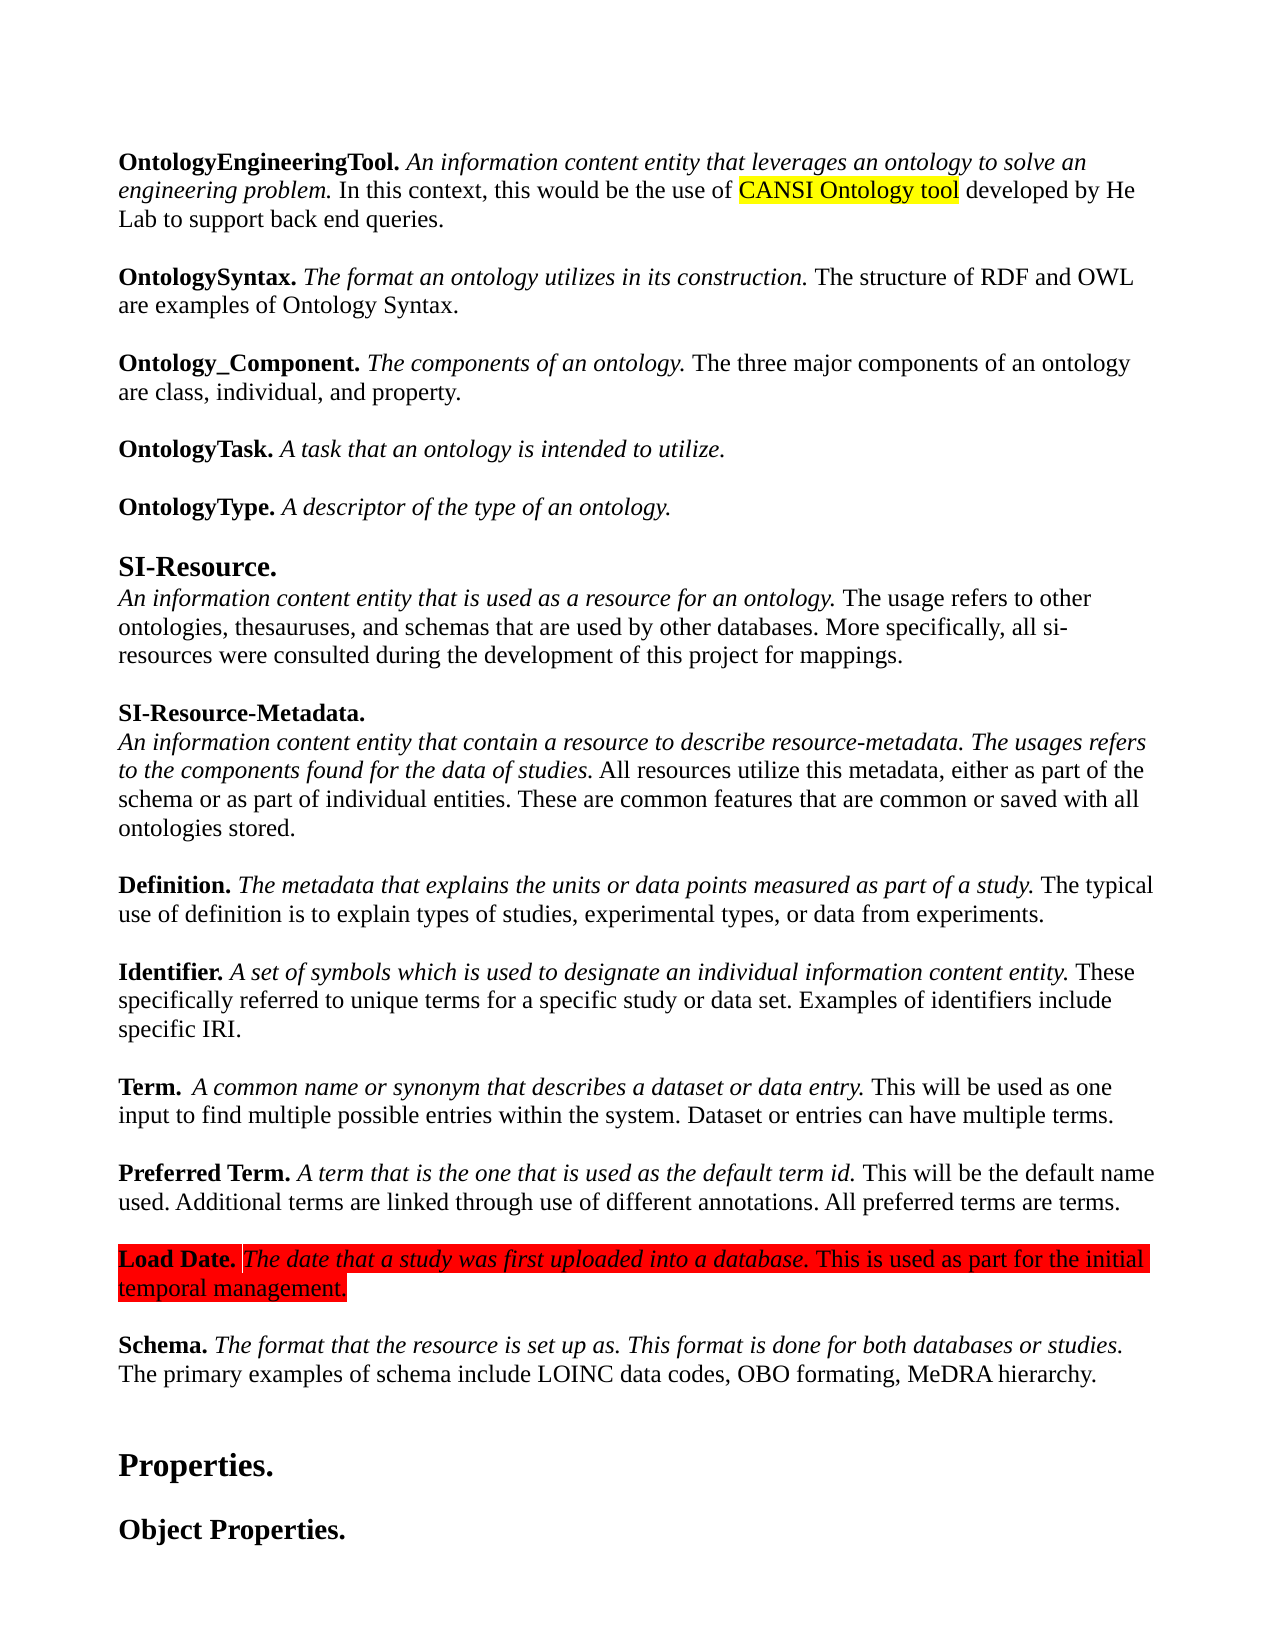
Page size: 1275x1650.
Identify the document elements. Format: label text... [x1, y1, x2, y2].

text Ontology_Component. The components of an ontology. The three major components of an ontology are class, individual, and property. [118, 348, 1157, 406]
text Properties. [118, 1445, 1157, 1484]
text Definition. The metadata that explains the units or data points measured as part of a study. The typical use of definition is to explain types of studies, experimental types, or data from experiments. [118, 870, 1157, 928]
text Term. A common name or synonym that describes a dataset or data entry. This will be used as one input to find multiple possible entries within the system. Dataset or entries can have multiple terms. [118, 1072, 1157, 1129]
text Load Date. The date that a study was first uploaded into a database. This is used as part for the initial temporal management. [118, 1244, 1157, 1302]
text Preferred Term. A term that is the one that is used as the default term id. This will be the default name used. Additional terms are linked through use of different annotations. All preferred terms are terms. [118, 1158, 1157, 1215]
text OntologyEngineeringTool. An information content entity that leverages an ontology to solve an engineering problem. In this context, this would be the use of CANSI Ontology tool developed by He Lab to support back end queries. [118, 147, 1157, 233]
text OntologyTask. A task that an ontology is intended to utilize. [118, 434, 1157, 463]
text SI-Resource. [118, 549, 1157, 583]
text Schema. The format that the resource is set up as. This format is done for both databases or studies. The primary examples of schema include LOINC data codes, OBO formating, MeDRA hierarchy. [118, 1330, 1157, 1388]
text OntologyType. A descriptor of the type of an ontology. [118, 492, 1157, 521]
text An information content entity that is used as a resource for an ontology. The usage refers to other ontologies, thesauruses, and schemas that are used by other databases. More specifically, all si-resources were consulted during the development of this project for mappings. [118, 583, 1157, 669]
text are examples of Ontology Syntax. [118, 291, 1157, 319]
text OntologySyntax. The format an ontology utilizes in its construction. The structure of RDF and OWL [118, 262, 1157, 291]
text Identifier. A set of symbols which is used to designate an individual information content entity. These specifically referred to unique terms for a specific study or data set. Examples of identifiers include specific IRI. [118, 957, 1157, 1043]
text SI-Resource-Metadata. [118, 698, 1157, 727]
text Object Properties. [118, 1512, 1157, 1546]
text An information content entity that contain a resource to describe resource-metadata. The usages refers to the components found for the data of studies. All resources utilize this metadata, either as part of the schema or as part of individual entities. These are common features that are common or saved with all ontologies stored. [118, 727, 1157, 842]
